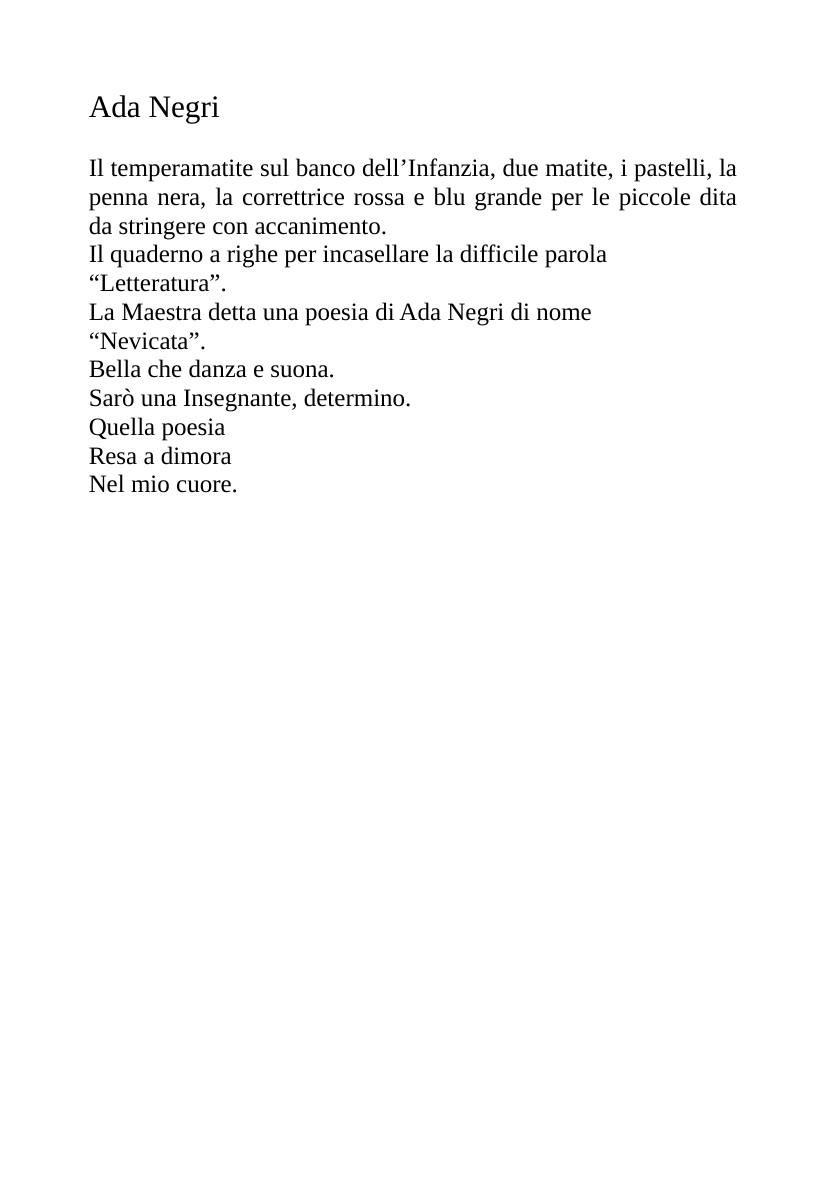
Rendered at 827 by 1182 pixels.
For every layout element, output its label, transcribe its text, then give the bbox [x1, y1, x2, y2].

text Bella che danza e suona. [88, 354, 738, 383]
text Ada Negri [88, 88, 738, 124]
text “Letteratura”. [88, 268, 738, 297]
text Nel mio cuore. [88, 469, 738, 498]
text Il temperamatite sul banco dell’Infanzia, due matite, i pastelli, la penna nera, la correttrice rossa e blu grande per le piccole dita da stringere con accanimento. [88, 153, 738, 239]
text La Maestra detta una poesia di Ada Negri di nome [88, 297, 738, 326]
text Resa a dimora [88, 441, 738, 469]
text Sarò una Insegnante, determino. [88, 383, 738, 412]
text “Nevicata”. [88, 326, 738, 354]
text Il quaderno a righe per incasellare la difficile parola [88, 239, 738, 268]
text Quella poesia [88, 412, 738, 441]
